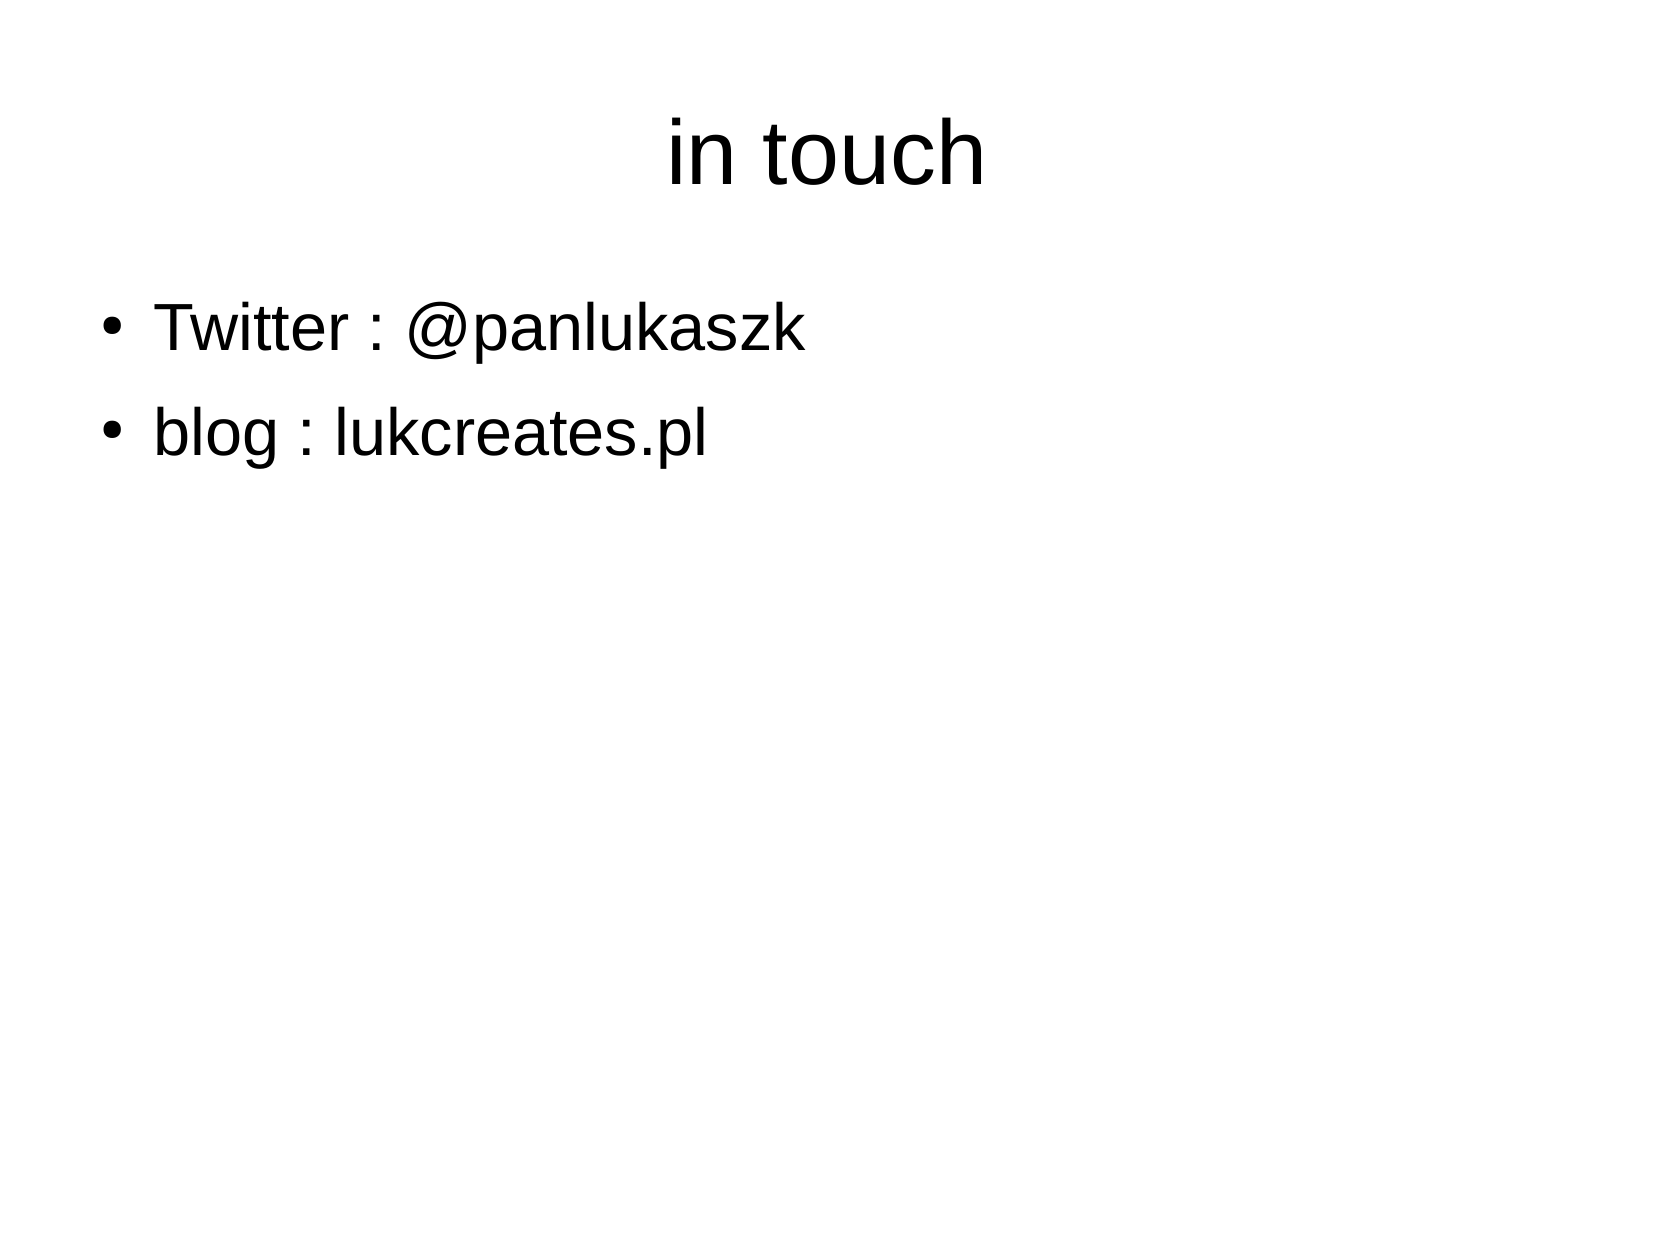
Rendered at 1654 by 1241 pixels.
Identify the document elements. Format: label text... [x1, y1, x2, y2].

list Twitter : @panlukaszk blog : lukcreates.pl [82, 290, 1571, 1010]
title in touch [82, 49, 1571, 257]
